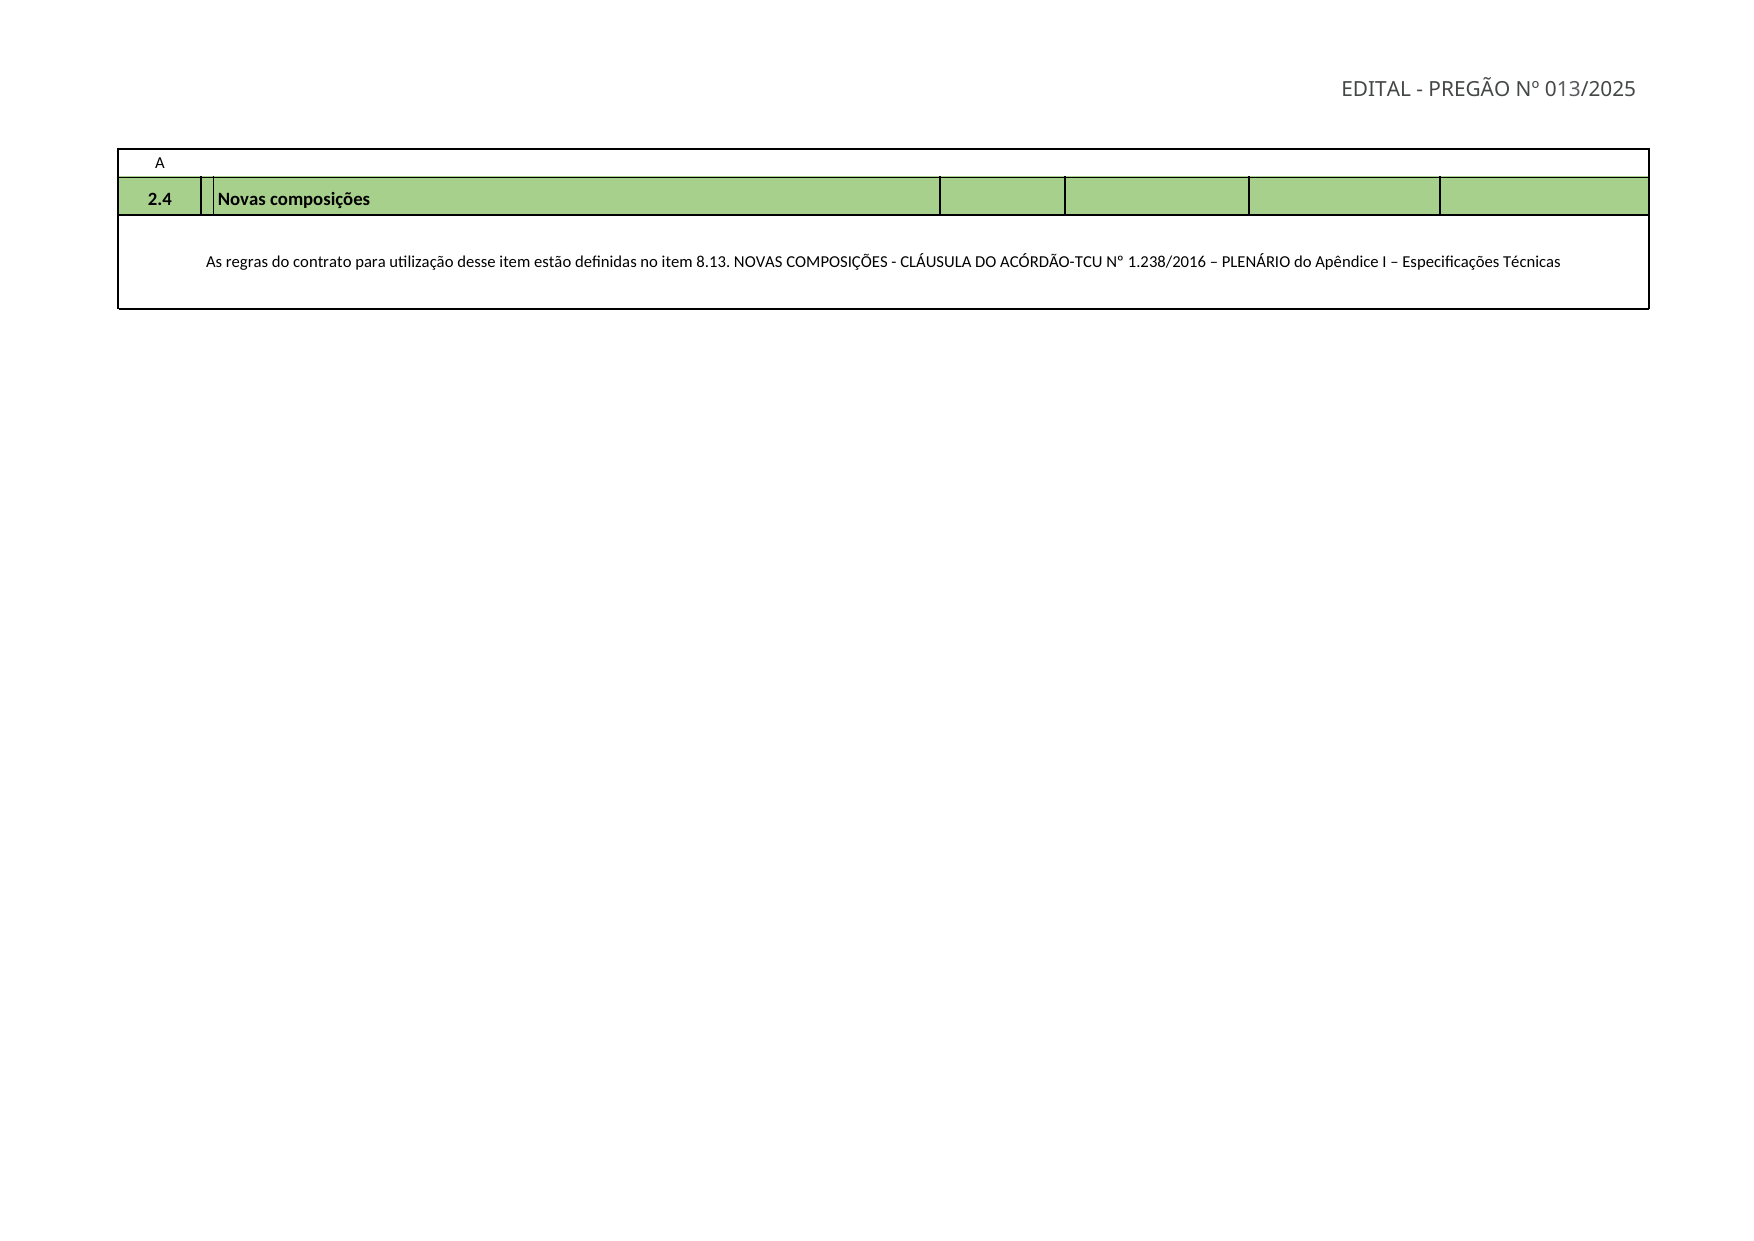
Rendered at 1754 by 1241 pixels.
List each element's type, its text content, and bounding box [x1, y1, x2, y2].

table_cell A [119, 150, 201, 176]
table_cell [1249, 150, 1440, 176]
table_cell 2.4 [119, 178, 200, 214]
table_cell [1440, 150, 1648, 176]
table_cell Novas composições [214, 178, 939, 214]
table_cell [1065, 150, 1249, 176]
table_cell [1250, 178, 1439, 214]
table_cell [1441, 178, 1648, 214]
table_cell [1066, 178, 1248, 214]
table_cell [201, 150, 213, 176]
table_cell [941, 178, 1064, 214]
table_cell [214, 150, 940, 176]
table_cell [940, 150, 1065, 176]
table_cell [202, 178, 213, 214]
table_cell As regras do contrato para utilização desse item estão definidas no item 8.13. NOVAS COMPOSIÇÕES - CLÁUSULA DO ACÓRDÃO-TCU Nº 1.238/2016 – PLENÁRIO do Apêndice I – Especificações Técnicas [119, 216, 1648, 308]
